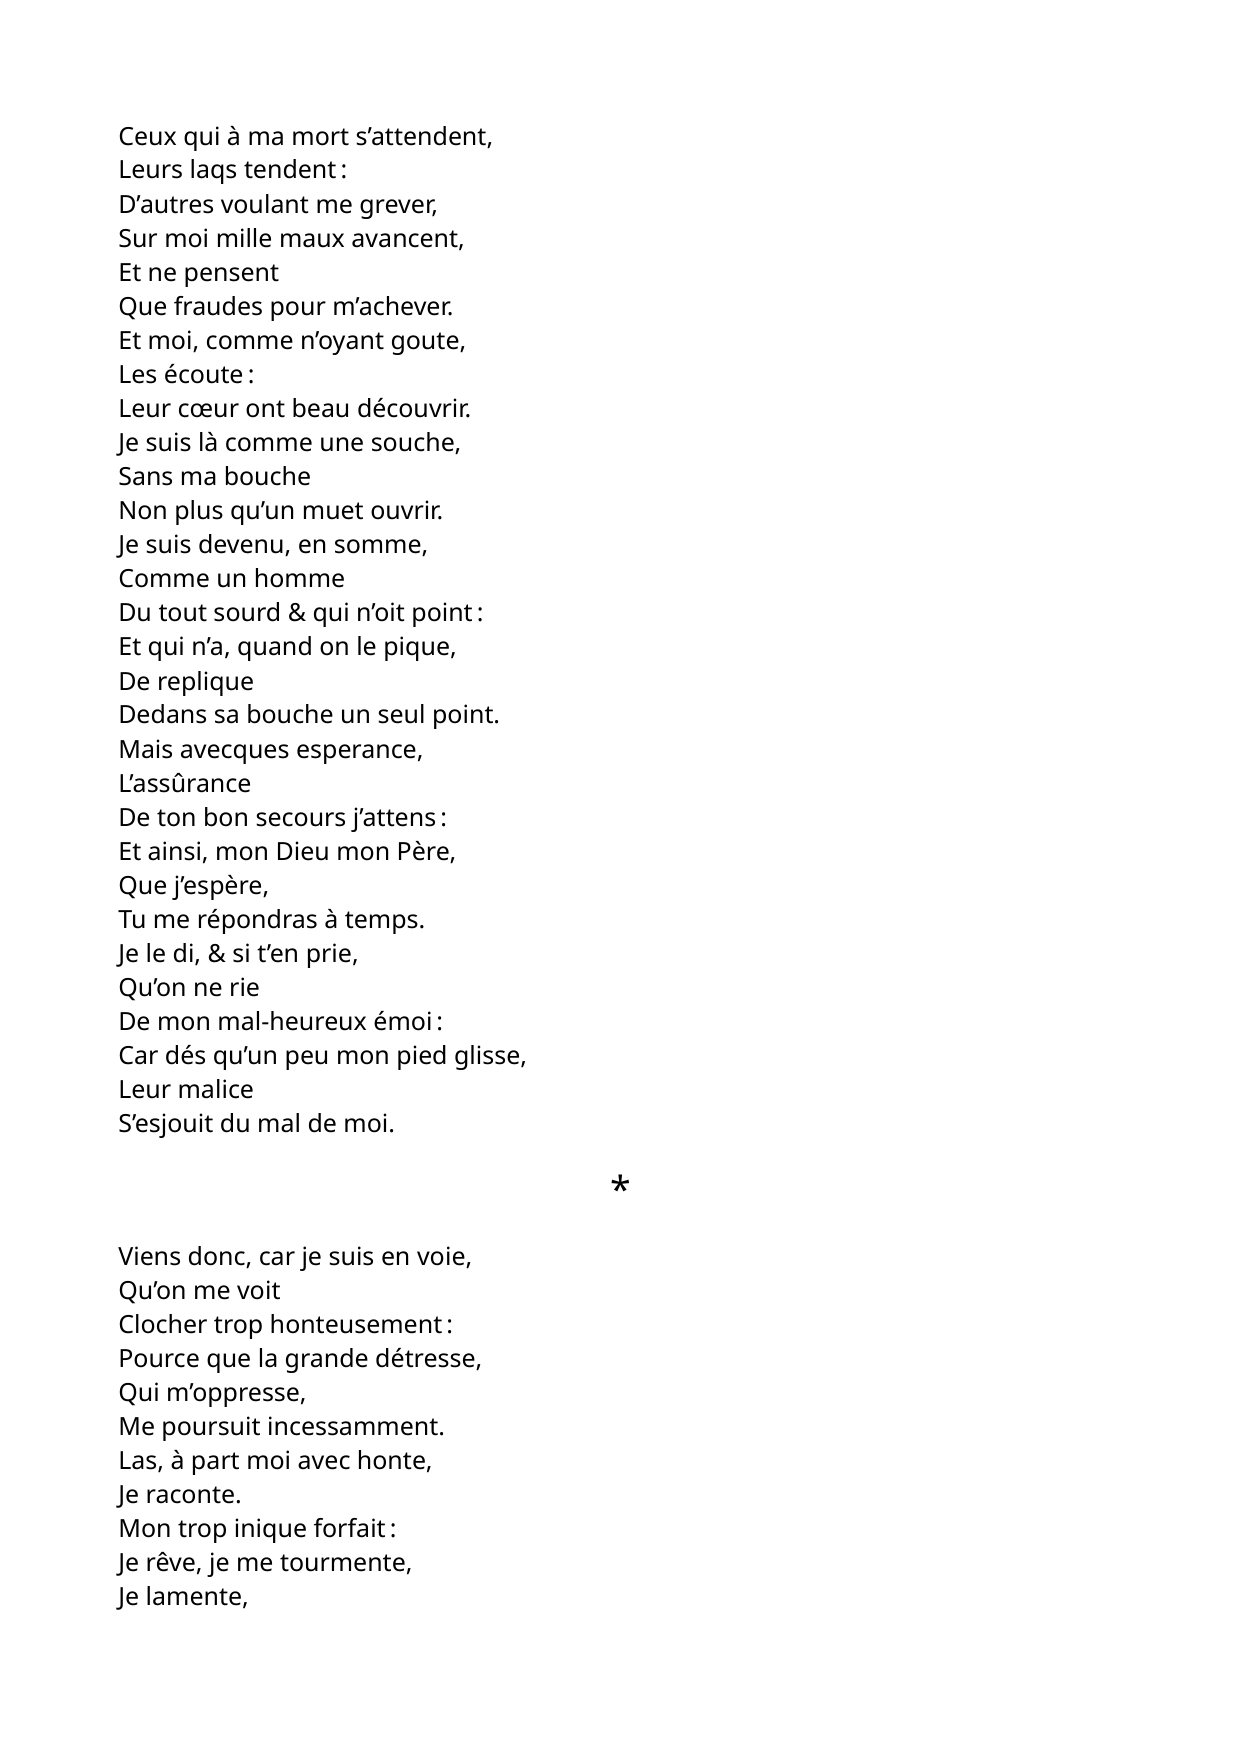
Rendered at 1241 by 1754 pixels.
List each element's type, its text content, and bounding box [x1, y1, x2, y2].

text Non plus qu’un muet ouvrir. [118, 493, 1122, 527]
text Leurs laqs tendent : [118, 152, 1122, 186]
text Et moi, comme n’oyant goute, [118, 322, 1122, 357]
text Pource que la grande détresse, [118, 1341, 1122, 1374]
text Leur cœur ont beau découvrir. [118, 391, 1122, 425]
text Clocher trop honteusement : [118, 1306, 1122, 1341]
text Je rêve, je me tourmente, [118, 1545, 1122, 1579]
text Leur malice [118, 1072, 1122, 1106]
text Dedans sa bouche un seul point. [118, 697, 1122, 731]
text L’assûrance [118, 765, 1122, 799]
text Car dés qu’un peu mon pied glisse, [118, 1038, 1122, 1072]
text Mon trop inique forfait : [118, 1511, 1122, 1545]
text Viens donc, car je suis en voie, [118, 1238, 1122, 1272]
text Sur moi mille maux avancent, [118, 220, 1122, 254]
text Mais avecques esperance, [118, 731, 1122, 765]
text Et ne pensent [118, 254, 1122, 288]
text * [118, 1164, 1122, 1215]
text Que fraudes pour m’achever. [118, 288, 1122, 322]
text Du tout sourd & qui n’oit point : [118, 595, 1122, 629]
text Qu’on ne rie [118, 970, 1122, 1004]
text Les écoute : [118, 357, 1122, 391]
text Tu me répondras à temps. [118, 902, 1122, 936]
text Je suis devenu, en somme, [118, 527, 1122, 561]
text Ceux qui à ma mort s’attendent, [118, 118, 1122, 152]
text Je le di, & si t’en prie, [118, 936, 1122, 970]
text De replique [118, 663, 1122, 697]
text Sans ma bouche [118, 459, 1122, 493]
text Je raconte. [118, 1477, 1122, 1511]
text Et ainsi, mon Dieu mon Père, [118, 833, 1122, 867]
text Que j’espère, [118, 867, 1122, 902]
text De mon mal-heureux émoi : [118, 1004, 1122, 1038]
text Qui m’oppresse, [118, 1374, 1122, 1409]
text Comme un homme [118, 561, 1122, 595]
text Las, à part moi avec honte, [118, 1443, 1122, 1477]
text De ton bon secours j’attens : [118, 799, 1122, 833]
text S’esjouit du mal de moi. [118, 1106, 1122, 1140]
text Je suis là comme une souche, [118, 425, 1122, 459]
text D’autres voulant me grever, [118, 186, 1122, 220]
text Qu’on me voit [118, 1272, 1122, 1306]
text Me poursuit incessamment. [118, 1409, 1122, 1443]
text Je lamente, [118, 1579, 1122, 1613]
text Et qui n’a, quand on le pique, [118, 629, 1122, 663]
